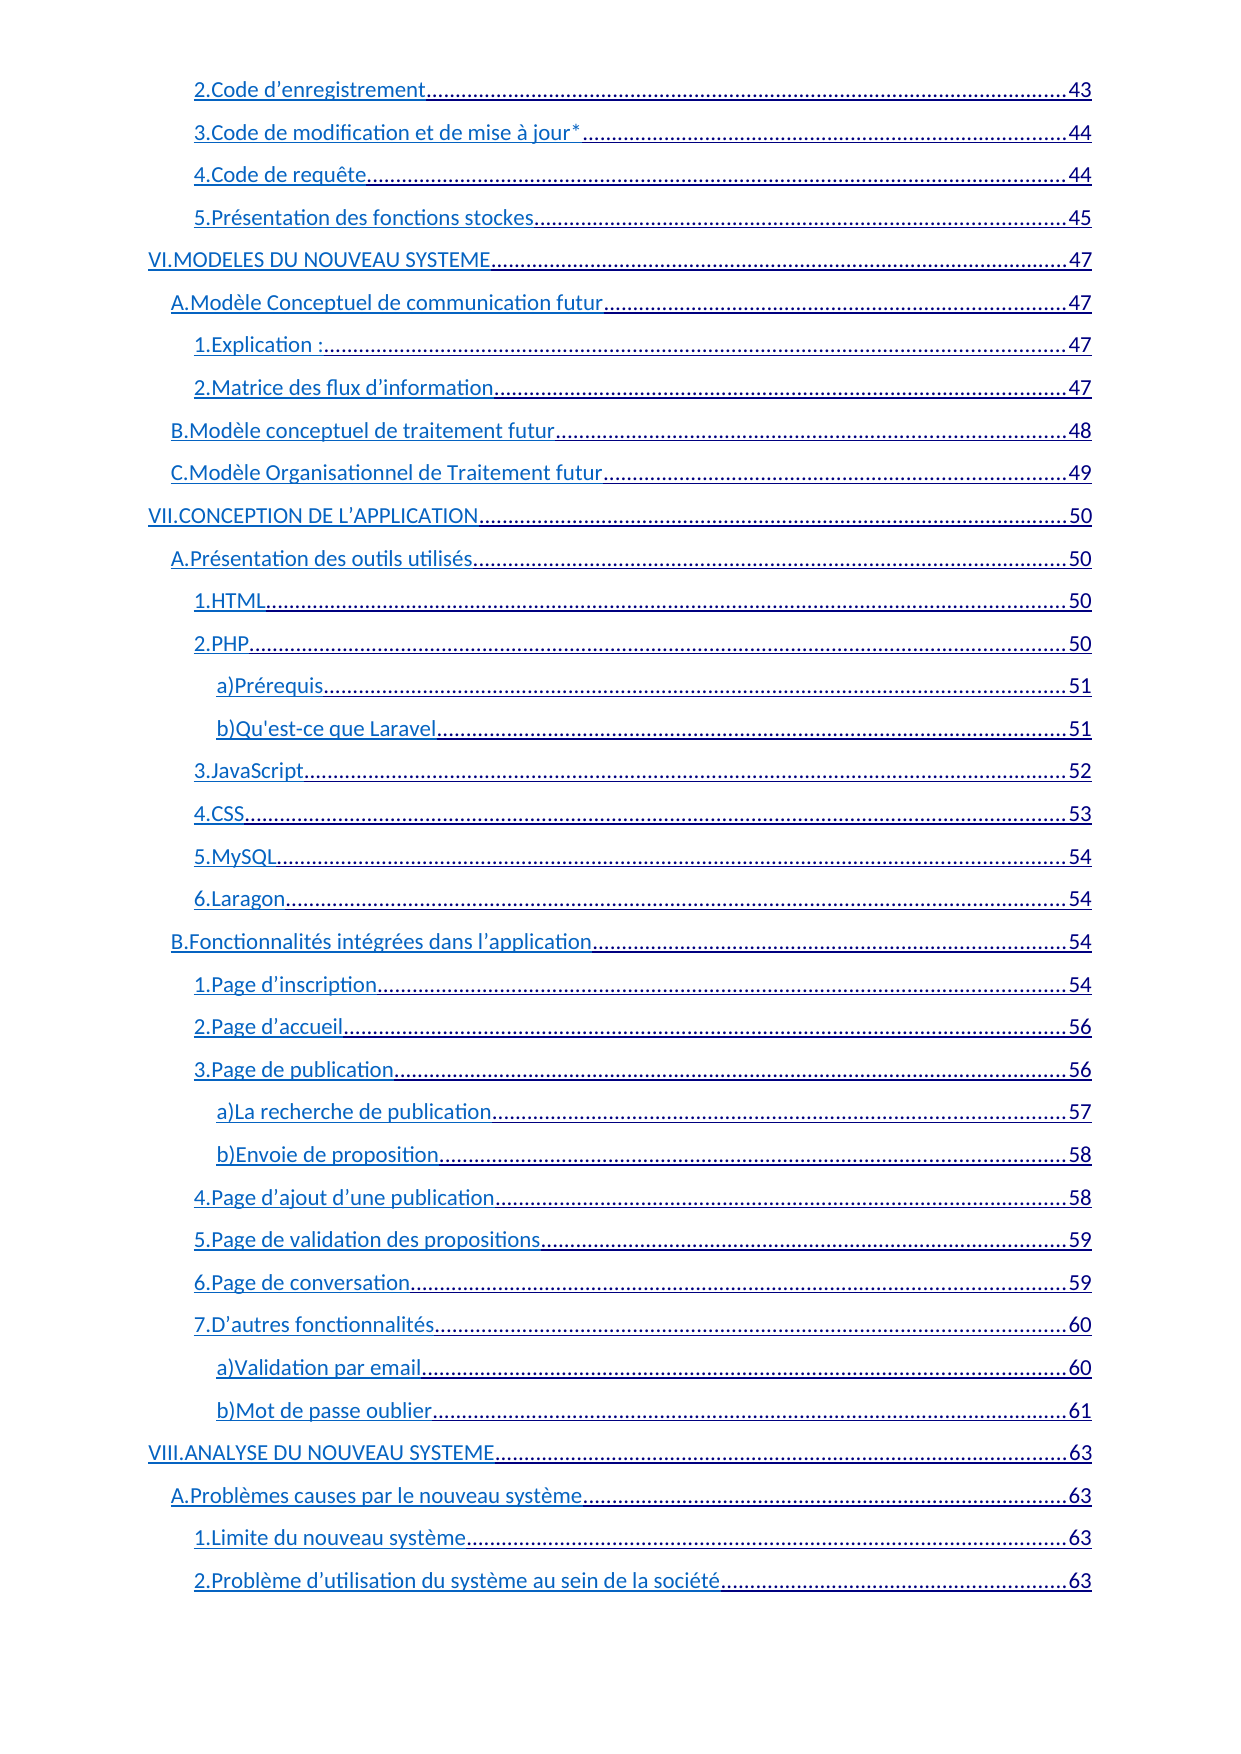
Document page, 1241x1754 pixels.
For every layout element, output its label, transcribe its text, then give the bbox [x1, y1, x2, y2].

text C. Modèle Organisationnel de Traitement futur 49 [171, 458, 1093, 486]
text a) La recherche de publication 57 [216, 1097, 1093, 1126]
text VII. CONCEPTION DE L’APPLICATION 50 [148, 501, 1093, 529]
text 4. Code de requête 44 [193, 160, 1093, 188]
text b) Qu'est-ce que Laravel 51 [216, 714, 1093, 742]
text VIII. ANALYSE DU NOUVEAU SYSTEME 63 [148, 1438, 1093, 1466]
text 4. Page d’ajout d’une publication 58 [193, 1183, 1093, 1211]
text B. Fonctionnalités intégrées dans l’application 54 [171, 927, 1093, 955]
text a) Prérequis 51 [216, 671, 1093, 699]
text b) Envoie de proposition 58 [216, 1140, 1093, 1168]
text 2. Page d’accueil 56 [193, 1012, 1093, 1040]
text 5. MySQL 54 [193, 842, 1093, 870]
text a) Validation par email 60 [216, 1353, 1093, 1381]
text 2. Matrice des flux d’information 47 [193, 373, 1093, 401]
text 6. Page de conversation 59 [193, 1268, 1093, 1296]
text 5. Présentation des fonctions stockes 45 [193, 203, 1093, 231]
text 2. Code d’enregistrement 43 [193, 75, 1093, 103]
text b) Mot de passe oublier 61 [216, 1396, 1093, 1424]
text 1. Explication : 47 [193, 331, 1093, 359]
text 5. Page de validation des propositions 59 [193, 1225, 1093, 1253]
text 1. Page d’inscription 54 [193, 970, 1093, 998]
text 2. Problème d’utilisation du système au sein de la société 63 [193, 1566, 1093, 1594]
text A. Modèle Conceptuel de communication futur 47 [171, 288, 1093, 316]
text 7. D’autres fonctionnalités 60 [193, 1311, 1093, 1338]
text 2. PHP 50 [193, 629, 1093, 657]
text A. Problèmes causes par le nouveau système 63 [171, 1481, 1093, 1509]
text 1. Limite du nouveau système 63 [193, 1523, 1093, 1552]
text 6. Laragon 54 [193, 884, 1093, 912]
text 3. Page de publication 56 [193, 1055, 1093, 1083]
text VI. MODELES DU NOUVEAU SYSTEME 47 [148, 245, 1093, 273]
text 3. Code de modification et de mise à jour* 44 [193, 118, 1093, 146]
text A. Présentation des outils utilisés 50 [171, 544, 1093, 572]
text 1. HTML 50 [193, 586, 1093, 614]
text 4. CSS 53 [193, 799, 1093, 827]
text 3. JavaScript 52 [193, 757, 1093, 785]
text B. Modèle conceptuel de traitement futur 48 [171, 416, 1093, 444]
